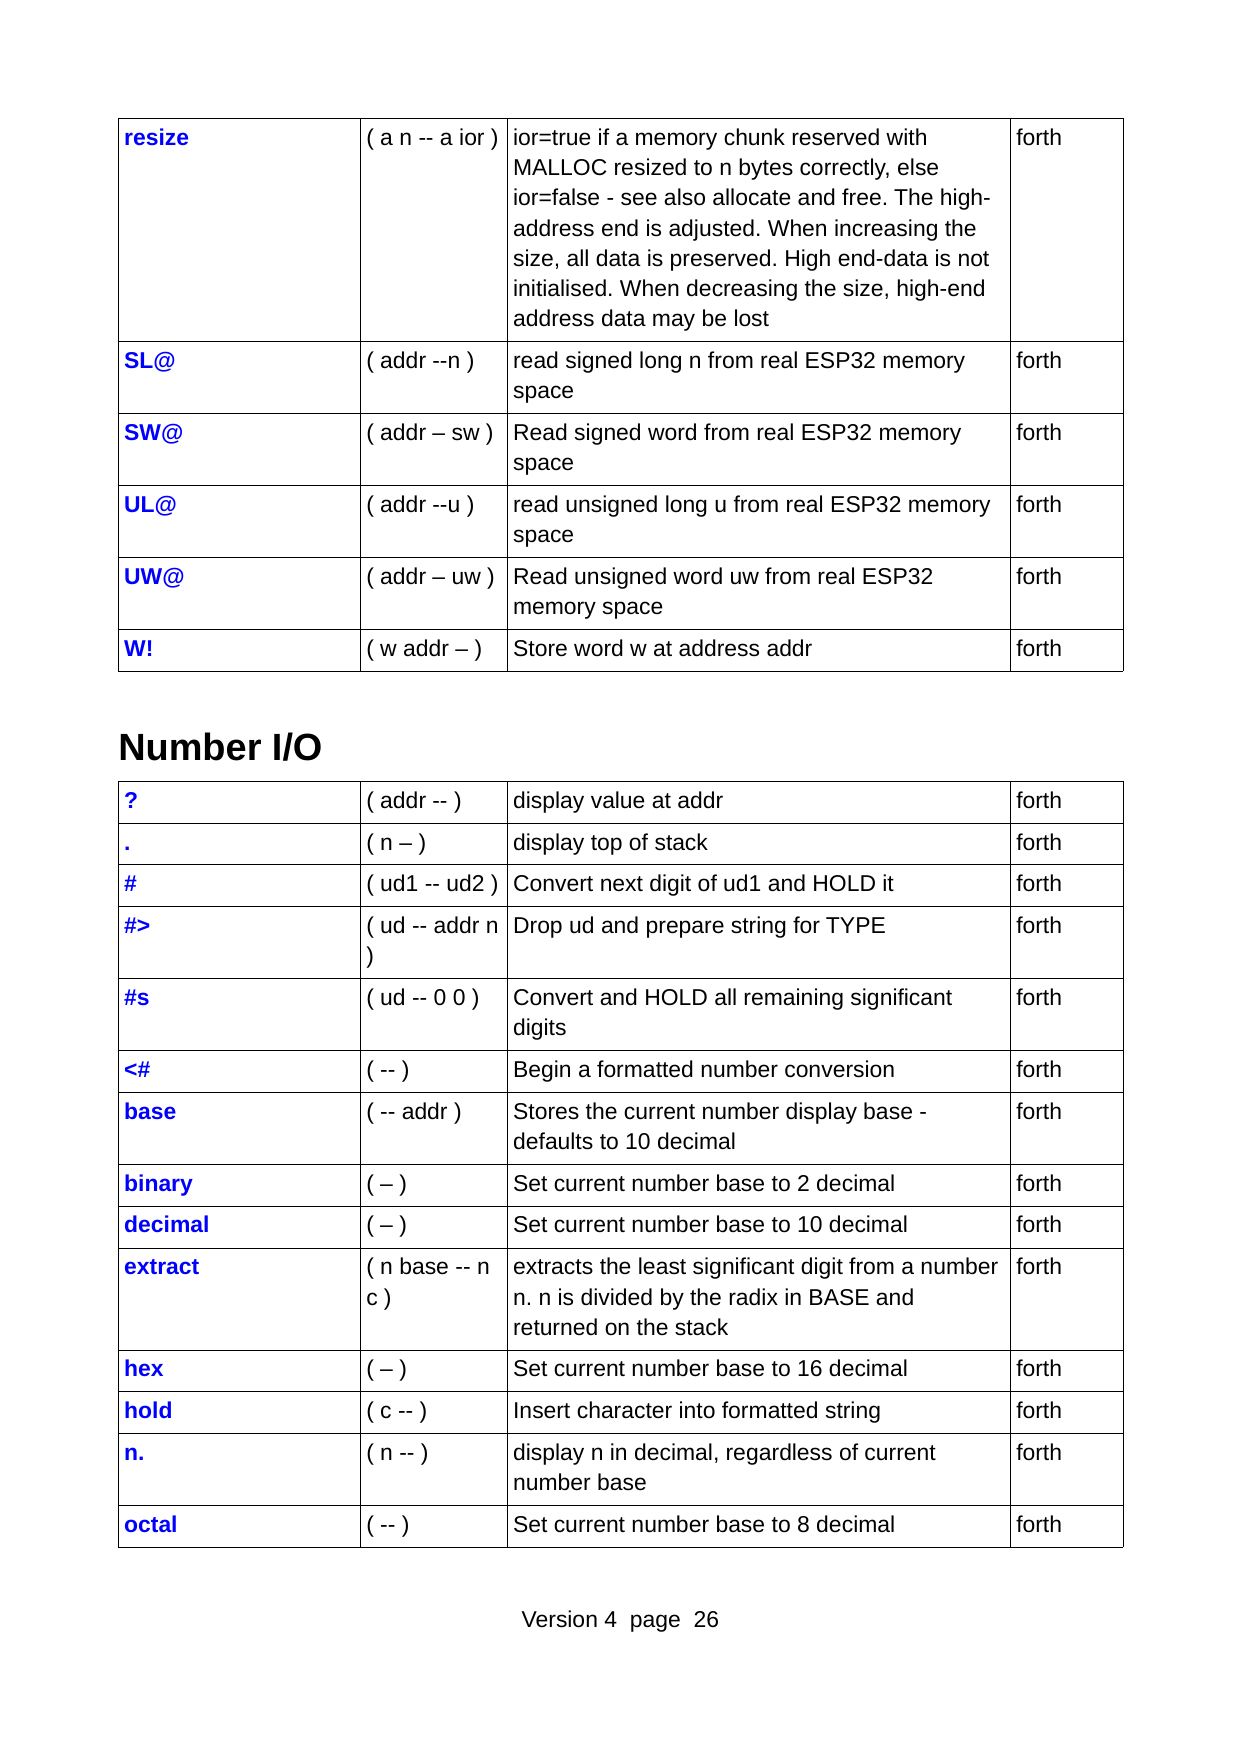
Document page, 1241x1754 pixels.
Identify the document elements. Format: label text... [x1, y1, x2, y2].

table_cell forth [1011, 1351, 1123, 1391]
table_cell W! [119, 630, 360, 671]
table_cell read unsigned long u from real ESP32 memory space [508, 486, 1010, 557]
table_cell Read signed word from real ESP32 memory space [508, 414, 1010, 485]
table_cell UL@ [119, 486, 360, 557]
table_cell base [119, 1093, 360, 1164]
table_cell Convert next digit of ud1 and HOLD it [508, 865, 1010, 906]
table_cell Stores the current number display base - defaults to 10 decimal [508, 1093, 1010, 1164]
table_cell display n in decimal, regardless of current number base [508, 1434, 1010, 1505]
table_cell forth [1011, 1506, 1123, 1547]
table_cell Set current number base to 8 decimal [508, 1506, 1010, 1547]
table_cell # [119, 865, 360, 906]
table_cell forth [1011, 1392, 1123, 1433]
table_cell Drop ud and prepare string for TYPE [508, 907, 1010, 978]
table_cell ior=true if a memory chunk reserved with MALLOC resized to n bytes correctly, else ior=false - see also allocate and free. The high- address end is adjusted. When increasing the size, all data is preserved. High end-data is not initialised. When decreasing the size, high-end address data may be lost [508, 119, 1010, 341]
table_cell ( a n -- a ior ) [361, 119, 507, 341]
table_cell ( n – ) [361, 824, 507, 864]
table_cell ( addr --u ) [361, 486, 507, 557]
table_cell ( ud -- 0 0 ) [361, 979, 507, 1050]
table_cell forth [1011, 1165, 1123, 1206]
table_cell ( addr – uw ) [361, 558, 507, 629]
table_cell ( – ) [361, 1165, 507, 1206]
table_cell UW@ [119, 558, 360, 629]
table_cell forth [1011, 486, 1123, 557]
table_cell Read unsigned word uw from real ESP32 memory space [508, 558, 1010, 629]
table_cell forth [1011, 824, 1123, 864]
table_cell hex [119, 1351, 360, 1391]
table_cell forth [1011, 414, 1123, 485]
table_cell forth [1011, 119, 1123, 341]
table_cell Set current number base to 10 decimal [508, 1207, 1010, 1247]
table_cell display top of stack [508, 824, 1010, 864]
table_header ( addr -- ) [361, 782, 507, 823]
table_cell forth [1011, 1051, 1123, 1092]
table_cell Store word w at address addr [508, 630, 1010, 671]
table_cell ( n base -- n c ) [361, 1249, 507, 1349]
table_cell ( addr – sw ) [361, 414, 507, 485]
table_cell hold [119, 1392, 360, 1433]
table_cell Convert and HOLD all remaining significant digits [508, 979, 1010, 1050]
table_cell ( -- addr ) [361, 1093, 507, 1164]
table_cell ( – ) [361, 1207, 507, 1247]
table_cell forth [1011, 342, 1123, 413]
table_cell Set current number base to 2 decimal [508, 1165, 1010, 1206]
table_header forth [1011, 782, 1123, 823]
table_cell forth [1011, 558, 1123, 629]
table_cell binary [119, 1165, 360, 1206]
table_cell <# [119, 1051, 360, 1092]
table_cell octal [119, 1506, 360, 1547]
table_cell ( addr --n ) [361, 342, 507, 413]
table_cell forth [1011, 979, 1123, 1050]
table_cell forth [1011, 1093, 1123, 1164]
table_cell SL@ [119, 342, 360, 413]
table_cell ( c -- ) [361, 1392, 507, 1433]
table_cell . [119, 824, 360, 864]
table_cell forth [1011, 907, 1123, 978]
table_cell ( -- ) [361, 1051, 507, 1092]
table_cell ( – ) [361, 1351, 507, 1391]
table_cell SW@ [119, 414, 360, 485]
table_cell ( w addr – ) [361, 630, 507, 671]
table_cell forth [1011, 1434, 1123, 1505]
table_cell resize [119, 119, 360, 341]
table_header display value at addr [508, 782, 1010, 823]
table_cell #s [119, 979, 360, 1050]
table_cell ( -- ) [361, 1506, 507, 1547]
table_cell decimal [119, 1207, 360, 1247]
table_cell ( n -- ) [361, 1434, 507, 1505]
table_cell #> [119, 907, 360, 978]
table_cell read signed long n from real ESP32 memory space [508, 342, 1010, 413]
table_cell forth [1011, 630, 1123, 671]
table_cell Begin a formatted number conversion [508, 1051, 1010, 1092]
table_cell extract [119, 1249, 360, 1349]
table_cell forth [1011, 865, 1123, 906]
table_cell ( ud -- addr n ) [361, 907, 507, 978]
table_cell ( ud1 -- ud2 ) [361, 865, 507, 906]
table_cell Set current number base to 16 decimal [508, 1351, 1010, 1391]
table_cell Insert character into formatted string [508, 1392, 1010, 1433]
table_cell forth [1011, 1249, 1123, 1349]
table_cell extracts the least significant digit from a number n. n is divided by the radix in BASE and returned on the stack [508, 1249, 1010, 1349]
table_cell forth [1011, 1207, 1123, 1247]
table_cell n. [119, 1434, 360, 1505]
table_header ? [119, 782, 360, 823]
subtitle Number I/O [118, 725, 1122, 768]
